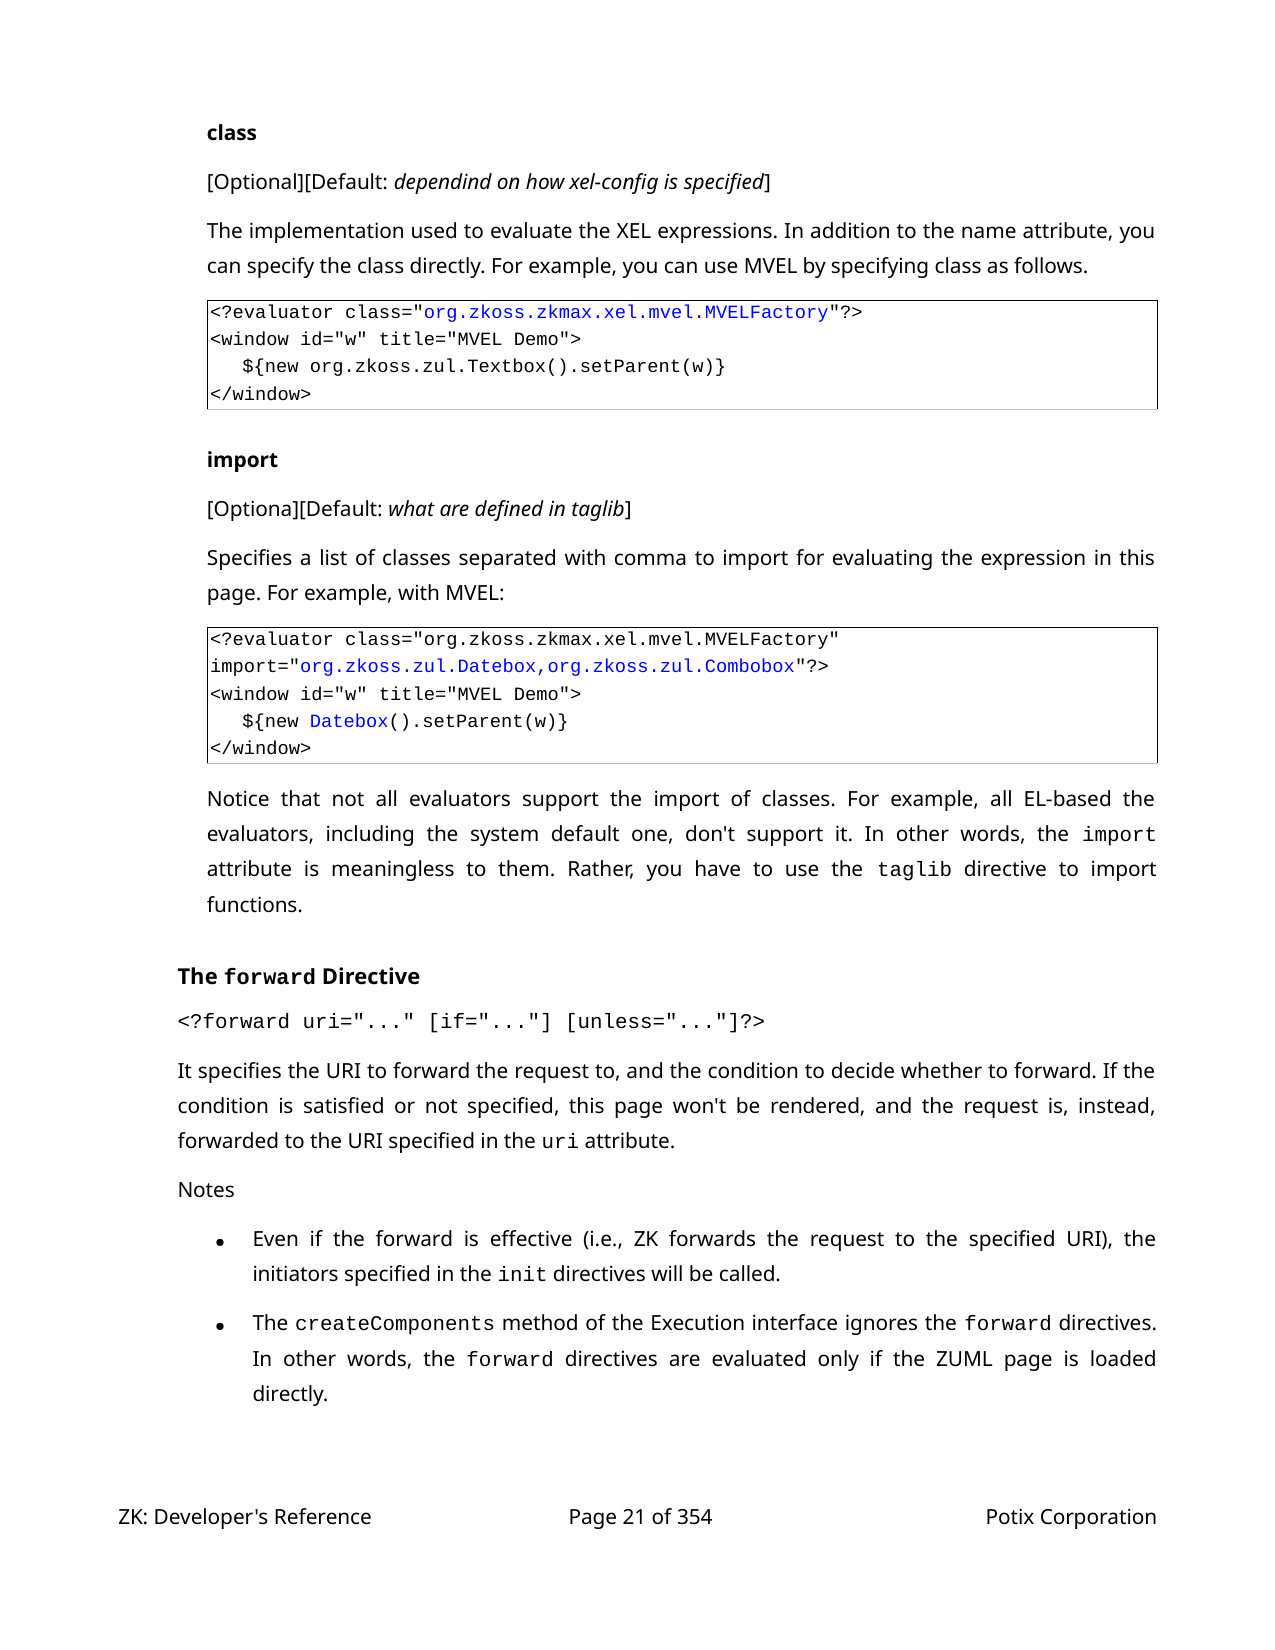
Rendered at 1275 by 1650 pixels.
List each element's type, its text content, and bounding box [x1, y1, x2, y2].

subtitle The forward Directive [177, 961, 1157, 991]
subtitle class [207, 118, 1157, 146]
text Notice that not all evaluators support the import of classes. For example, all EL-based the evaluators, including the system default one, don't support it. In other words, the import attribute is meaningless to them. Rather, you have to use the taglib directive to import functions. [207, 784, 1157, 918]
text [Optiona][Default: what are defined in taglib] [207, 494, 1157, 522]
text </window> [208, 736, 1157, 763]
text <window id="w" title="MVEL Demo"> [208, 682, 1157, 706]
text </window> [208, 381, 1157, 409]
subtitle import [207, 445, 1157, 474]
text <?evaluator class="org.zkoss.zkmax.xel.mvel.MVELFactory"?> [208, 301, 1157, 324]
text ${new org.zkoss.zul.Textbox().setParent(w)} [208, 354, 1157, 378]
text Specifies a list of classes separated with comma to import for evaluating the expression in this page. For example, with MVEL: [207, 543, 1157, 607]
list The createComponents method of the Execution interface ignores the forward directives. In other words, the forward directives are evaluated only if the ZUML page is loaded directly. [215, 1308, 1157, 1408]
text import="org.zkoss.zul.Datebox,org.zkoss.zul.Combobox"?> [208, 654, 1157, 679]
text It specifies the URI to forward the request to, and the condition to decide whether to forward. If the condition is satisfied or not specified, this page won't be rendered, and the request is, instead, forwarded to the URI specified in the uri attribute. [177, 1056, 1157, 1155]
text <?forward uri="..." [if="..."] [unless="..."]?> [177, 1012, 1157, 1035]
text ${new Datebox().setParent(w)} [208, 709, 1157, 733]
text <?evaluator class="org.zkoss.zkmax.xel.mvel.MVELFactory" [208, 628, 1157, 651]
text <window id="w" title="MVEL Demo"> [208, 327, 1157, 351]
text [Optional][Default: dependind on how xel-config is specified] [207, 167, 1157, 195]
list Even if the forward is effective (i.e., ZK forwards the request to the specified URI), the initiators specified in the init directives will be called. [215, 1224, 1157, 1288]
text The implementation used to evaluate the XEL expressions. In addition to the name attribute, you can specify the class directly. For example, you can use MVEL by specifying class as follows. [207, 216, 1157, 279]
text Notes [177, 1175, 1157, 1203]
